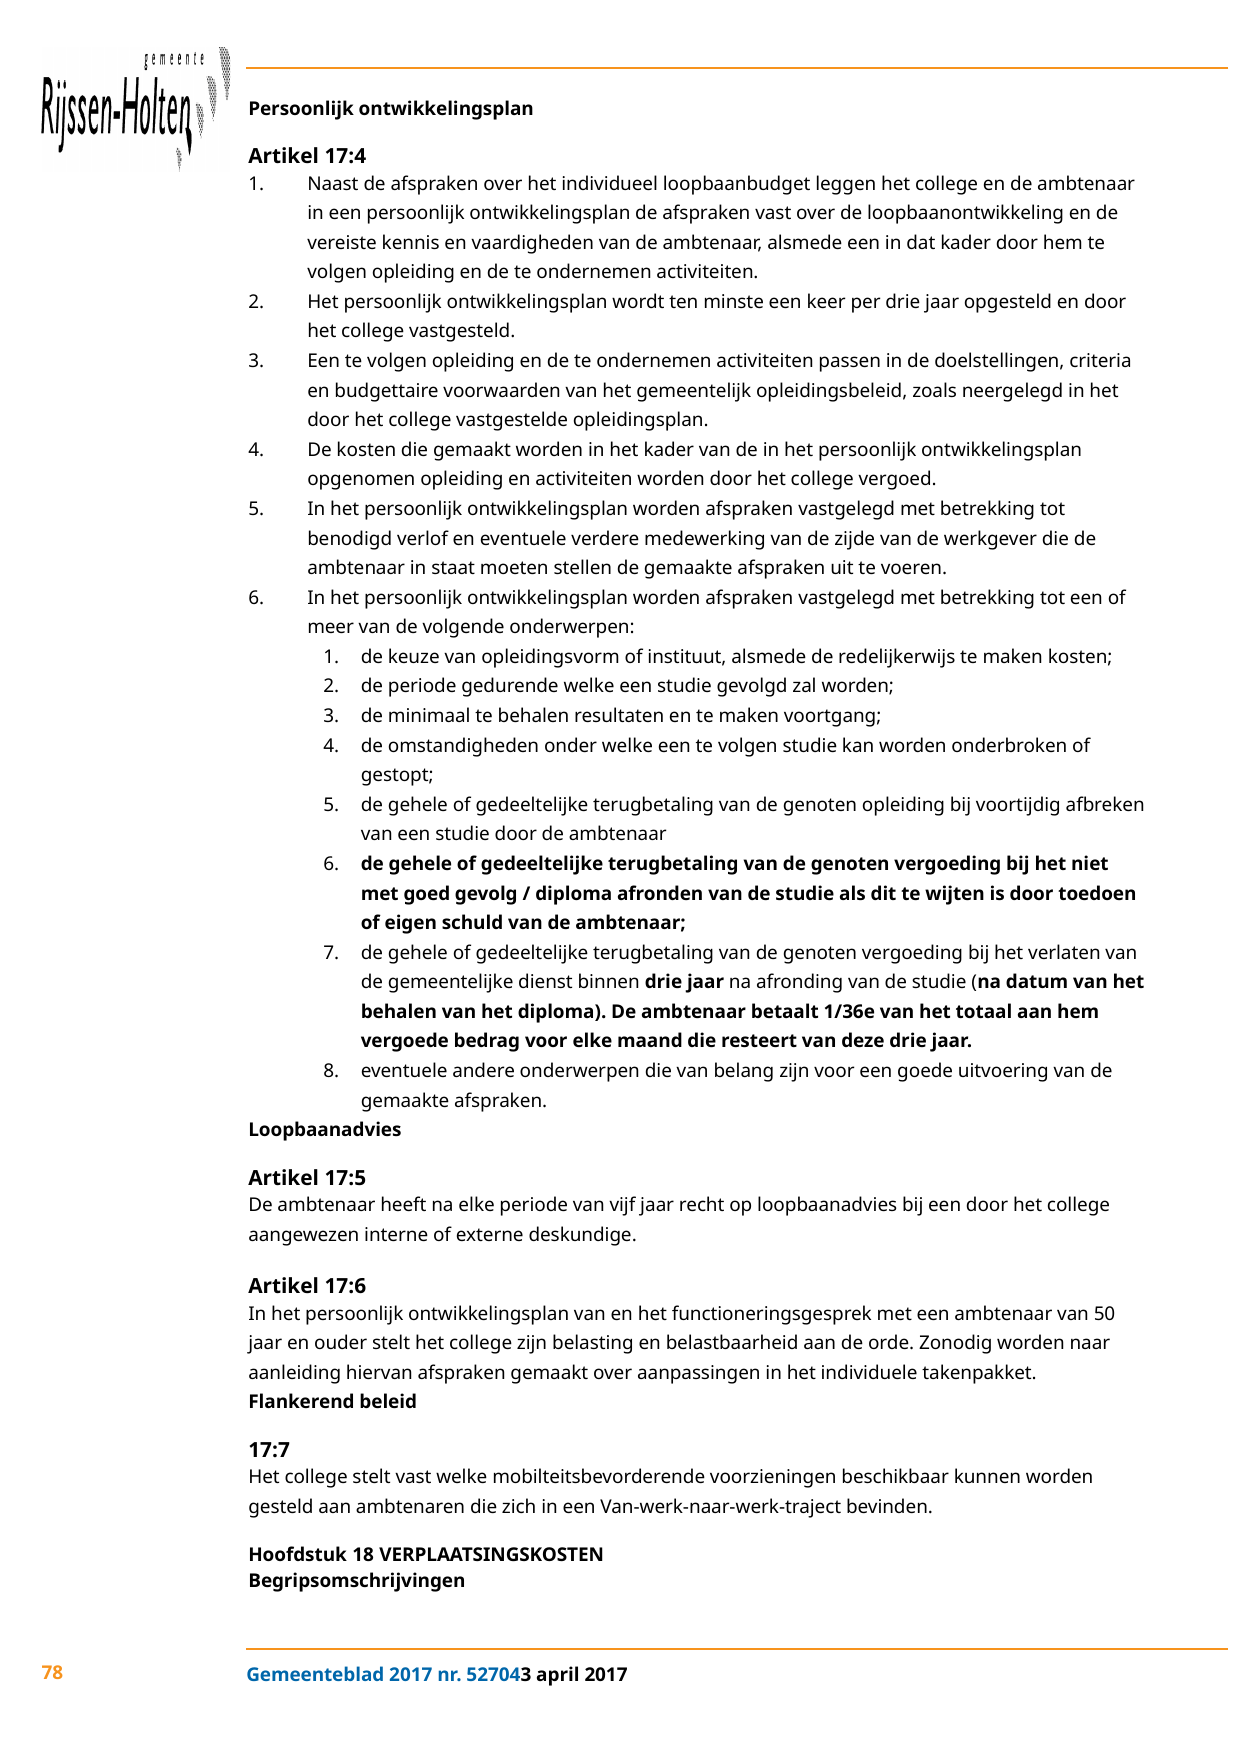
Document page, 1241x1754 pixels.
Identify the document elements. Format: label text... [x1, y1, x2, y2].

text Flankerend beleid [248, 1389, 1152, 1414]
picture [41, 47, 231, 172]
list de omstandigheden onder welke een te volgen studie kan worden onderbroken of gestopt; [323, 732, 1152, 787]
list de minimaal te behalen resultaten en te maken voortgang; [323, 702, 1152, 728]
text Artikel 17:5 [248, 1163, 1152, 1191]
list In het persoonlijk ontwikkelingsplan worden afspraken vastgelegd met betrekking tot benodigd verlof en eventuele verdere medewerking van de zijde van de werkgever die de ambtenaar in staat moeten stellen de gemaakte afspraken uit te voeren. [248, 495, 1152, 580]
text Artikel 17:6 [248, 1271, 1152, 1300]
text Het college stelt vast welke mobilteitsbevorderende voorzieningen beschikbaar kunnen worden gesteld aan ambtenaren die zich in een Van-werk-naar-werk-traject bevinden. [248, 1464, 1152, 1519]
text De ambtenaar heeft na elke periode van vijf jaar recht op loopbaanadvies bij een door het college aangewezen interne of externe deskundige. [248, 1191, 1152, 1247]
list de gehele of gedeeltelijke terugbetaling van de genoten vergoeding bij het verlaten van de gemeentelijke dienst binnen drie jaar na afronding van de studie (na datum van het behalen van het diploma). De ambtenaar betaalt 1/36e van het totaal aan hem vergoede bedrag voor elke maand die resteert van deze drie jaar. [323, 939, 1152, 1053]
list Het persoonlijk ontwikkelingsplan wordt ten minste een keer per drie jaar opgesteld en door het college vastgesteld. [248, 288, 1152, 343]
text Artikel 17:4 [248, 141, 1152, 170]
list de gehele of gedeeltelijke terugbetaling van de genoten opleiding bij voortijdig afbreken van een studie door de ambtenaar [323, 791, 1152, 846]
list Naast de afspraken over het individueel loopbaanbudget leggen het college en de ambtenaar in een persoonlijk ontwikkelingsplan de afspraken vast over de loopbaanontwikkeling en de vereiste kennis en vaardigheden van de ambtenaar, alsmede een in dat kader door hem te volgen opleiding en de te ondernemen activiteiten. [248, 170, 1152, 284]
list eventuele andere onderwerpen die van belang zijn voor een goede uitvoering van de gemaakte afspraken. [323, 1057, 1152, 1113]
text Hoofdstuk 18 VERPLAATSINGSKOSTEN [248, 1539, 1152, 1567]
list In het persoonlijk ontwikkelingsplan worden afspraken vastgelegd met betrekking tot een of meer van de volgende onderwerpen: [248, 584, 1152, 639]
list de gehele of gedeeltelijke terugbetaling van de genoten vergoeding bij het niet met goed gevolg / diploma afronden van de studie als dit te wijten is door toedoen of eigen schuld van de ambtenaar; [323, 850, 1152, 935]
list De kosten die gemaakt worden in het kader van de in het persoonlijk ontwikkelingsplan opgenomen opleiding en activiteiten worden door het college vergoed. [248, 436, 1152, 491]
list de periode gedurende welke een studie gevolgd zal worden; [323, 673, 1152, 698]
text In het persoonlijk ontwikkelingsplan van en het functioneringsgesprek met een ambtenaar van 50 jaar en ouder stelt het college zijn belasting en belastbaarheid aan de orde. Zonodig worden naar aanleiding hiervan afspraken gemaakt over aanpassingen in het individuele takenpakket. [248, 1300, 1152, 1385]
text Persoonlijk ontwikkelingsplan [248, 95, 1152, 121]
text Begripsomschrijvingen [248, 1567, 1152, 1593]
list Een te volgen opleiding en de te ondernemen activiteiten passen in de doelstellingen, criteria en budgettaire voorwaarden van het gemeentelijk opleidingsbeleid, zoals neergelegd in het door het college vastgestelde opleidingsplan. [248, 347, 1152, 432]
text 17:7 [248, 1435, 1152, 1464]
list de keuze van opleidingsvorm of instituut, alsmede de redelijkerwijs te maken kosten; [323, 643, 1152, 669]
text Loopbaanadvies [248, 1116, 1152, 1142]
